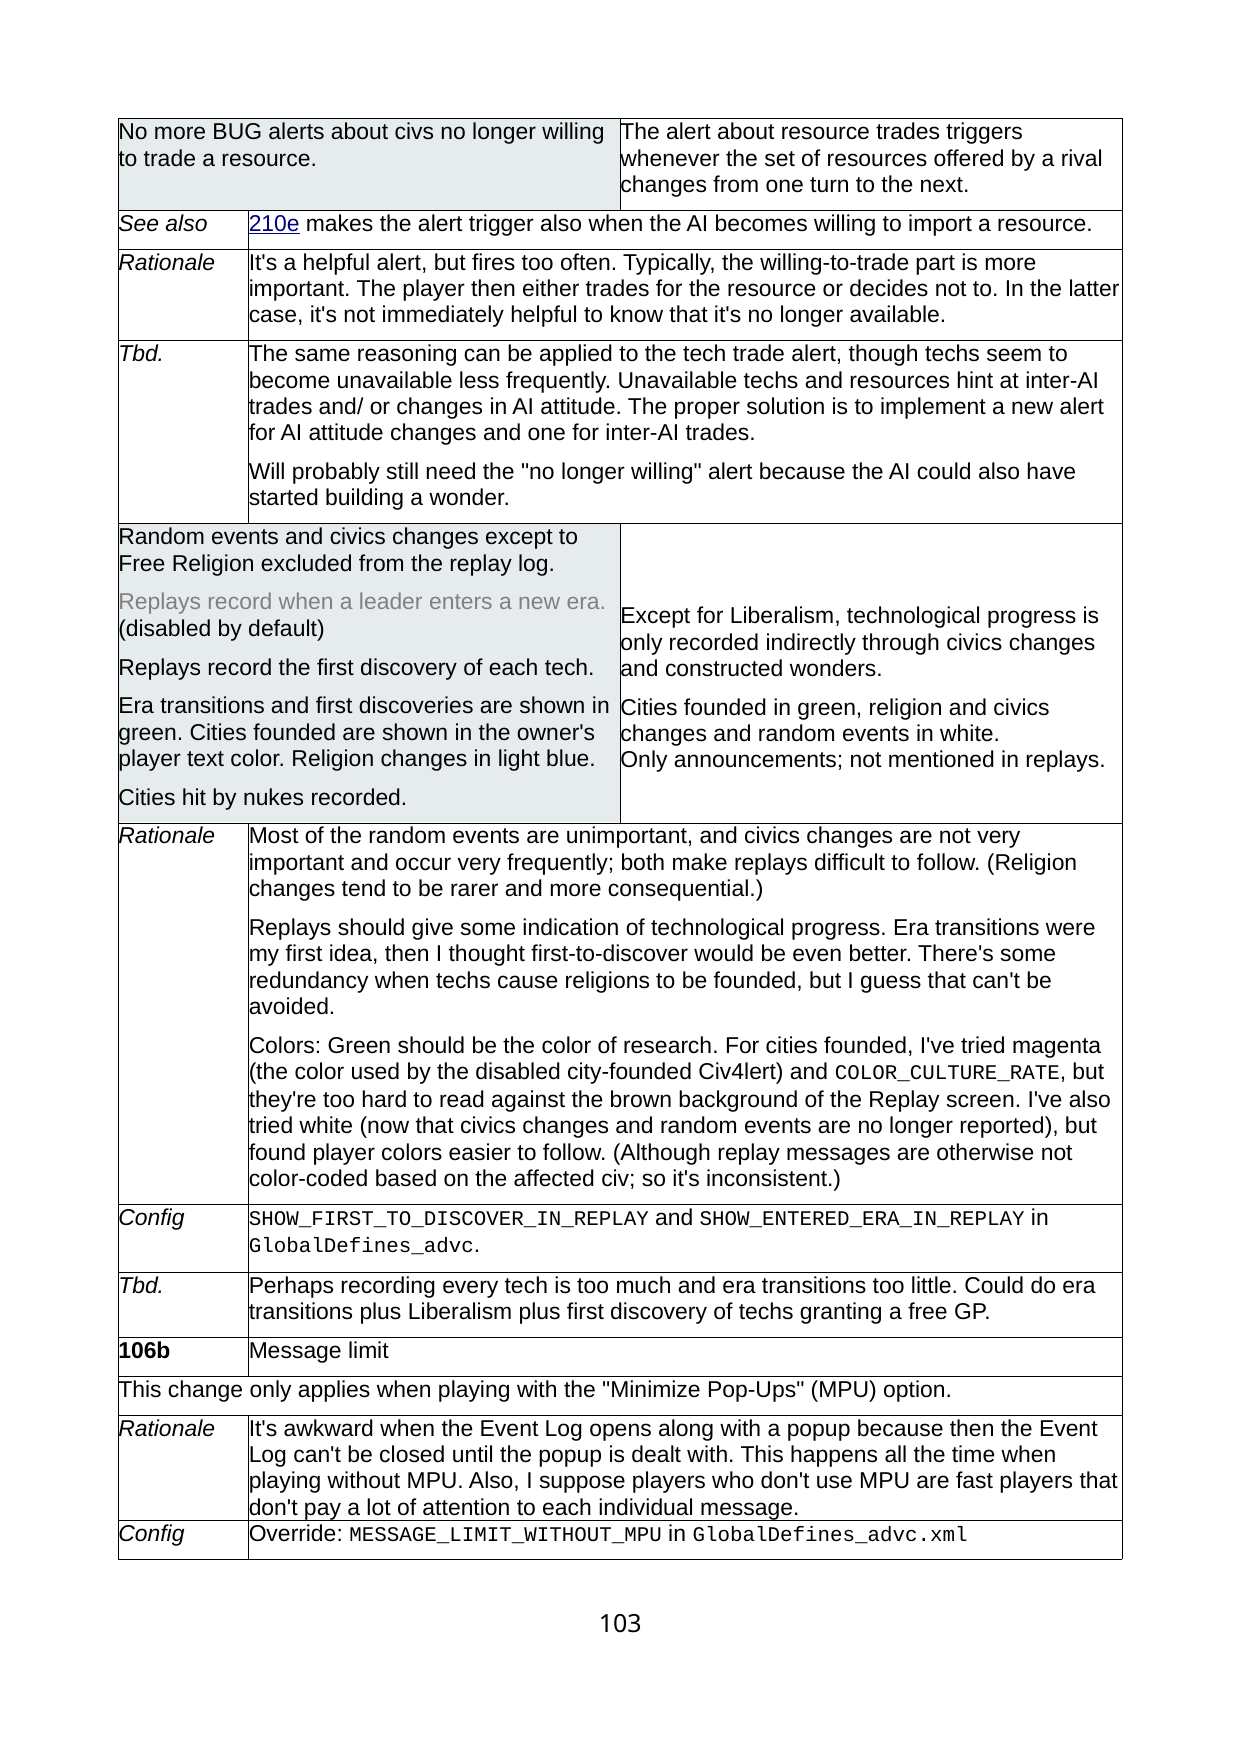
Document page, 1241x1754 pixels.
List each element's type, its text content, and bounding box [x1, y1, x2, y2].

table_cell Rationale [119, 1416, 248, 1520]
table_cell Message limit [249, 1338, 1122, 1376]
table_cell The same reasoning can be applied to the tech trade alert, though techs seem to become unavailable less frequently. Unavailable techs and resources hint at inter-AI trades and/ or changes in AI attitude. The proper solution is to implement a new alert for AI attitude changes and one for inter-AI trades. Will probably still need the "no longer willing" alert because the AI could also have started building a wonder. [249, 341, 1122, 523]
table_cell Rationale [119, 824, 248, 1204]
table_cell Tbd. [119, 341, 248, 523]
table_cell It's a helpful alert, but fires too often. Typically, the willing-to-trade part is more important. The player then either trades for the resource or decides not to. In the latter case, it's not immediately helpful to know that it's no longer available. [249, 250, 1122, 340]
table_cell It's awkward when the Event Log opens along with a popup because then the Event Log can't be closed until the popup is dealt with. This happens all the time when playing without MPU. Also, I suppose players who don't use MPU are fast players that don't pay a lot of attention to each individual message. [249, 1416, 1122, 1520]
table_cell Tbd. [119, 1273, 248, 1337]
table_cell See also [119, 211, 248, 248]
table_cell Override: MESSAGE_LIMIT_WITHOUT_MPU in GlobalDefines_advc.xml [249, 1521, 1122, 1559]
table_cell Except for Liberalism, technological progress is only recorded indirectly through civics changes and constructed wonders. Cities founded in green, religion and civics changes and random events in white. Only announcements; not mentioned in replays. [621, 524, 1122, 822]
table_cell Rationale [119, 250, 248, 340]
table_cell 210e makes the alert trigger also when the AI becomes willing to import a resource. [249, 211, 1122, 248]
table_cell Perhaps recording every tech is too much and era transitions too little. Could do era transitions plus Liberalism plus first discovery of techs granting a free GP. [249, 1273, 1122, 1337]
table_cell The alert about resource trades triggers whenever the set of resources offered by a rival changes from one turn to the next. [621, 119, 1122, 210]
table_cell No more BUG alerts about civs no longer willing to trade a resource. [119, 119, 620, 210]
table_cell This change only applies when playing with the "Minimize Pop-Ups" (MPU) option. [119, 1377, 1122, 1414]
table_cell Config [119, 1205, 248, 1272]
table_cell Random events and civics changes except to Free Religion excluded from the replay log. Replays record when a leader enters a new era. (disabled by default) Replays record the first discovery of each tech. Era transitions and first discoveries are shown in green. Cities founded are shown in the owner's player text color. Religion changes in light blue. Cities hit by nukes recorded. [119, 524, 620, 822]
table_cell Most of the random events are unimportant, and civics changes are not very important and occur very frequently; both make replays difficult to follow. (Religion changes tend to be rarer and more consequential.) Replays should give some indication of technological progress. Era transitions were my first idea, then I thought first-to-discover would be even better. There's some redundancy when techs cause religions to be founded, but I guess that can't be avoided. Colors: Green should be the color of research. For cities founded, I've tried magenta (the color used by the disabled city-founded Civ4lert) and COLOR_CULTURE_RATE, but they're too hard to read against the brown background of the Replay screen. I've also tried white (now that civics changes and random events are no longer reported), but found player colors easier to follow. (Although replay messages are otherwise not color-coded based on the affected civ; so it's inconsistent.) [249, 824, 1122, 1204]
table_cell SHOW_FIRST_TO_DISCOVER_IN_REPLAY and SHOW_ENTERED_ERA_IN_REPLAY in GlobalDefines_advc. [249, 1205, 1122, 1272]
table_cell Config [119, 1521, 248, 1559]
table_cell 106b [119, 1338, 248, 1376]
